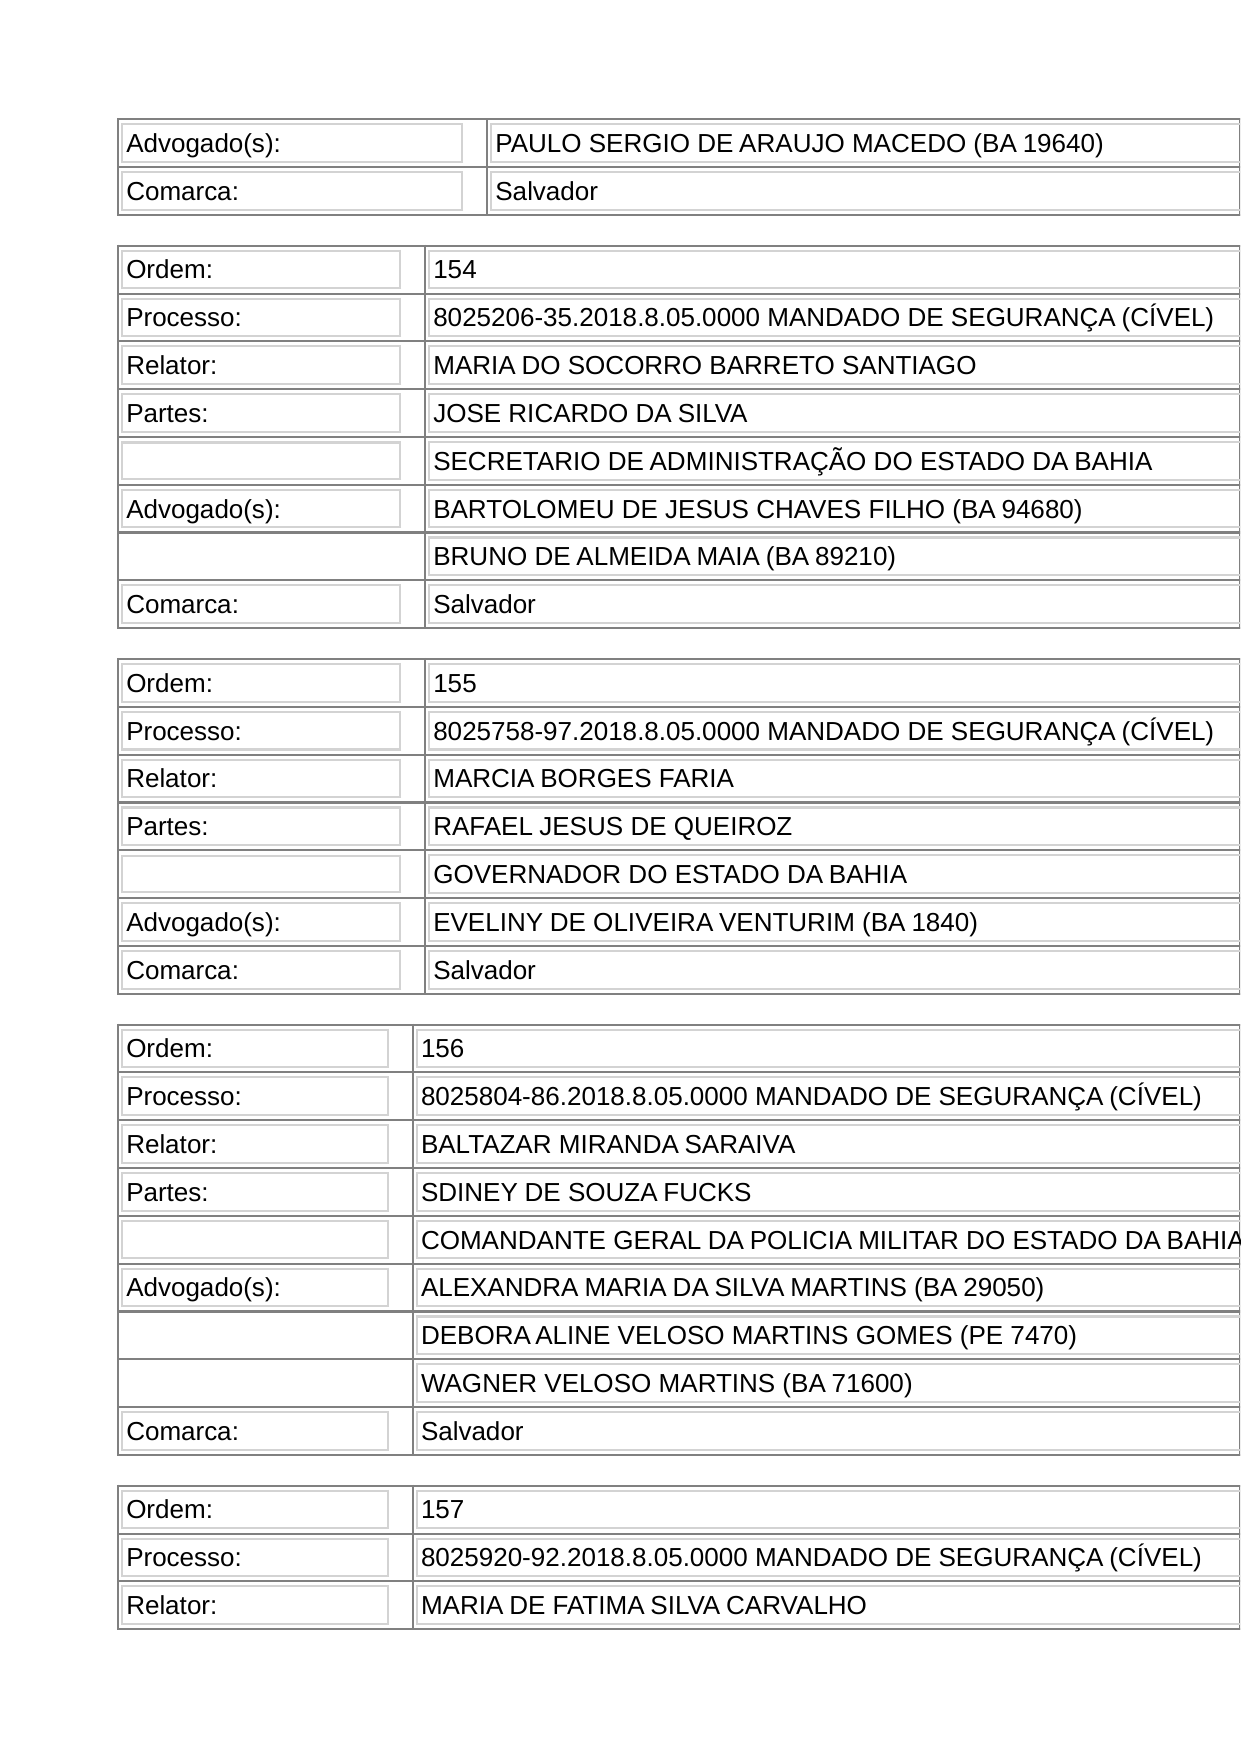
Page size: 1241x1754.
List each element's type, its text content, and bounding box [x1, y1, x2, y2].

table_cell Processo: [119, 295, 424, 340]
table_header Ordem: [119, 247, 424, 292]
table_cell Processo: [119, 1073, 412, 1119]
table_cell PAULO SERGIO DE ARAUJO MACEDO (BA 19640) [488, 120, 1239, 166]
table_cell Relator: [119, 1121, 412, 1167]
table_cell Salvador [426, 581, 1239, 627]
table_cell Relator: [119, 342, 424, 388]
table_cell COMANDANTE GERAL DA POLICIA MILITAR DO ESTADO DA BAHIA [414, 1217, 1239, 1262]
table_cell Processo: [119, 1535, 412, 1580]
table_header Ordem: [119, 660, 424, 706]
table_cell Advogado(s): [119, 486, 424, 531]
table_cell Comarca: [119, 947, 424, 993]
table_cell [119, 851, 424, 897]
table_cell 8025804-86.2018.8.05.0000 MANDADO DE SEGURANÇA (CÍVEL) [414, 1073, 1239, 1119]
table_header 155 [426, 660, 1239, 706]
table_header 156 [414, 1026, 1239, 1071]
table_cell Advogado(s): [119, 120, 486, 166]
table_cell JOSE RICARDO DA SILVA [426, 390, 1239, 436]
table_cell [119, 1360, 412, 1406]
table_cell MARIA DO SOCORRO BARRETO SANTIAGO [426, 342, 1239, 388]
table_cell 8025758-97.2018.8.05.0000 MANDADO DE SEGURANÇA (CÍVEL) [426, 708, 1239, 753]
table_cell BALTAZAR MIRANDA SARAIVA [414, 1121, 1239, 1167]
table_cell MARCIA BORGES FARIA [426, 756, 1239, 801]
table_cell GOVERNADOR DO ESTADO DA BAHIA [426, 851, 1239, 897]
table_cell MARIA DE FATIMA SILVA CARVALHO [414, 1582, 1239, 1628]
table_cell Salvador [414, 1408, 1239, 1454]
table_cell Relator: [119, 1582, 412, 1628]
table_header 154 [426, 247, 1239, 292]
table_cell EVELINY DE OLIVEIRA VENTURIM (BA 1840) [426, 899, 1239, 945]
table_cell [119, 438, 424, 484]
table_header 157 [414, 1487, 1239, 1532]
table_cell [119, 1313, 412, 1358]
table_cell Advogado(s): [119, 1265, 412, 1310]
table_cell WAGNER VELOSO MARTINS (BA 71600) [414, 1360, 1239, 1406]
table_cell 8025920-92.2018.8.05.0000 MANDADO DE SEGURANÇA (CÍVEL) [414, 1535, 1239, 1580]
table_cell Partes: [119, 804, 424, 849]
table_cell Partes: [119, 1169, 412, 1215]
table_cell BRUNO DE ALMEIDA MAIA (BA 89210) [426, 534, 1239, 579]
table_cell Comarca: [119, 581, 424, 627]
table_cell Advogado(s): [119, 899, 424, 945]
table_cell Relator: [119, 756, 424, 801]
table_header Ordem: [119, 1487, 412, 1532]
table_cell Processo: [119, 708, 424, 753]
table_cell Partes: [119, 390, 424, 436]
table_cell BARTOLOMEU DE JESUS CHAVES FILHO (BA 94680) [426, 486, 1239, 531]
table_cell RAFAEL JESUS DE QUEIROZ [426, 804, 1239, 849]
table_cell Salvador [426, 947, 1239, 993]
table_cell [119, 1217, 412, 1262]
table_cell SDINEY DE SOUZA FUCKS [414, 1169, 1239, 1215]
table_cell Comarca: [119, 1408, 412, 1454]
table_cell 8025206-35.2018.8.05.0000 MANDADO DE SEGURANÇA (CÍVEL) [426, 295, 1239, 340]
table_cell ALEXANDRA MARIA DA SILVA MARTINS (BA 29050) [414, 1265, 1239, 1310]
table_cell Salvador [488, 168, 1239, 214]
table_cell SECRETARIO DE ADMINISTRAÇÃO DO ESTADO DA BAHIA [426, 438, 1239, 484]
table_cell [119, 534, 424, 579]
table_cell DEBORA ALINE VELOSO MARTINS GOMES (PE 7470) [414, 1313, 1239, 1358]
table_cell Comarca: [119, 168, 486, 214]
table_header Ordem: [119, 1026, 412, 1071]
